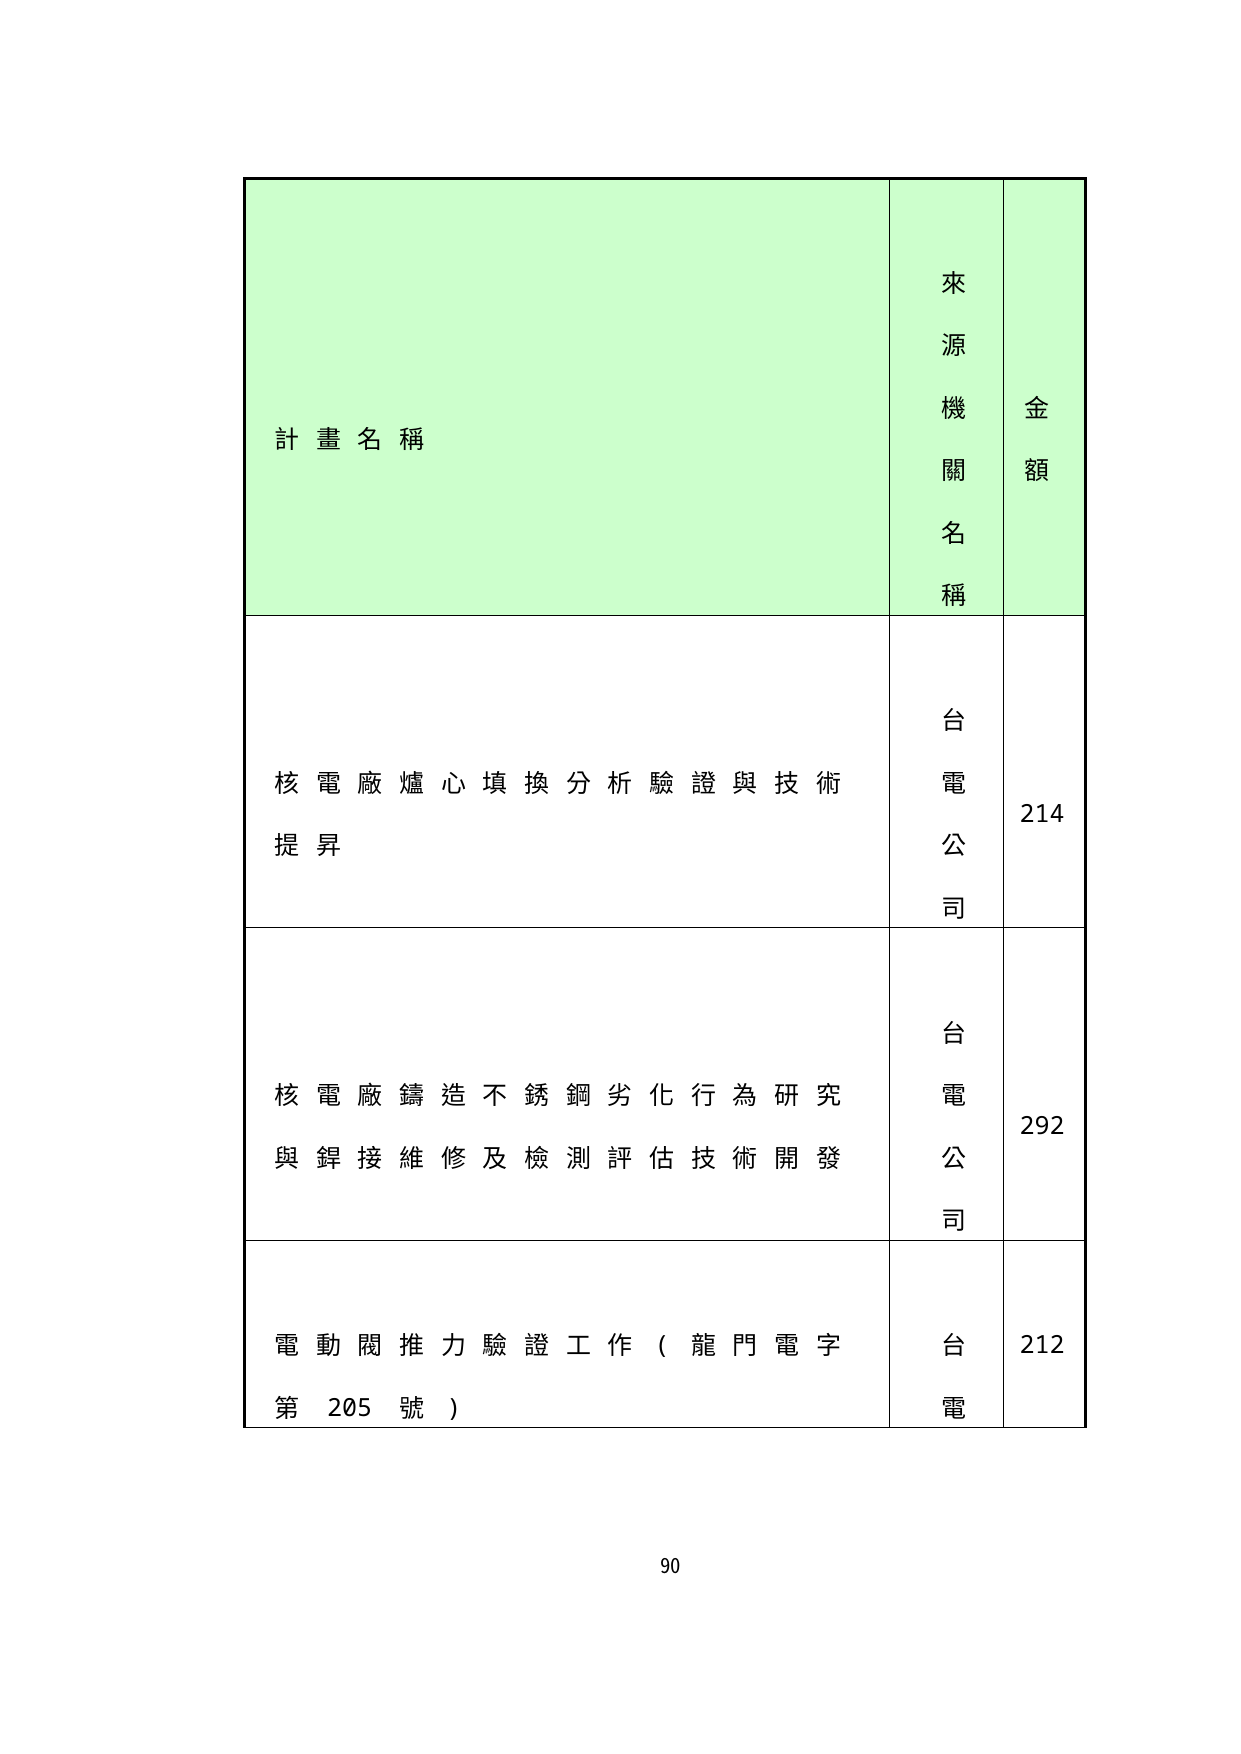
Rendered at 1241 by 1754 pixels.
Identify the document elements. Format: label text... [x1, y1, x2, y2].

table_cell 台電 [890, 1241, 1003, 1427]
table_cell 292 [1004, 928, 1084, 1240]
table_cell 212 [1004, 1241, 1084, 1427]
table_cell 電動閥推力驗證工作(龍門電字第205號) [246, 1241, 889, 1427]
table_cell 核電廠鑄造不銹鋼劣化行為研究與銲接維修及檢測評估技術開發 [246, 928, 889, 1240]
table_cell 台電公司 [890, 616, 1003, 927]
table_cell 台電公司 [890, 928, 1003, 1240]
table_header 來源機關名稱 [890, 180, 1003, 615]
table_header 計畫名稱 [246, 180, 889, 615]
table_cell 214 [1004, 616, 1084, 927]
table_cell 核電廠爐心填換分析驗證與技術提昇 [246, 616, 889, 927]
table_header 金額 [1004, 180, 1084, 615]
